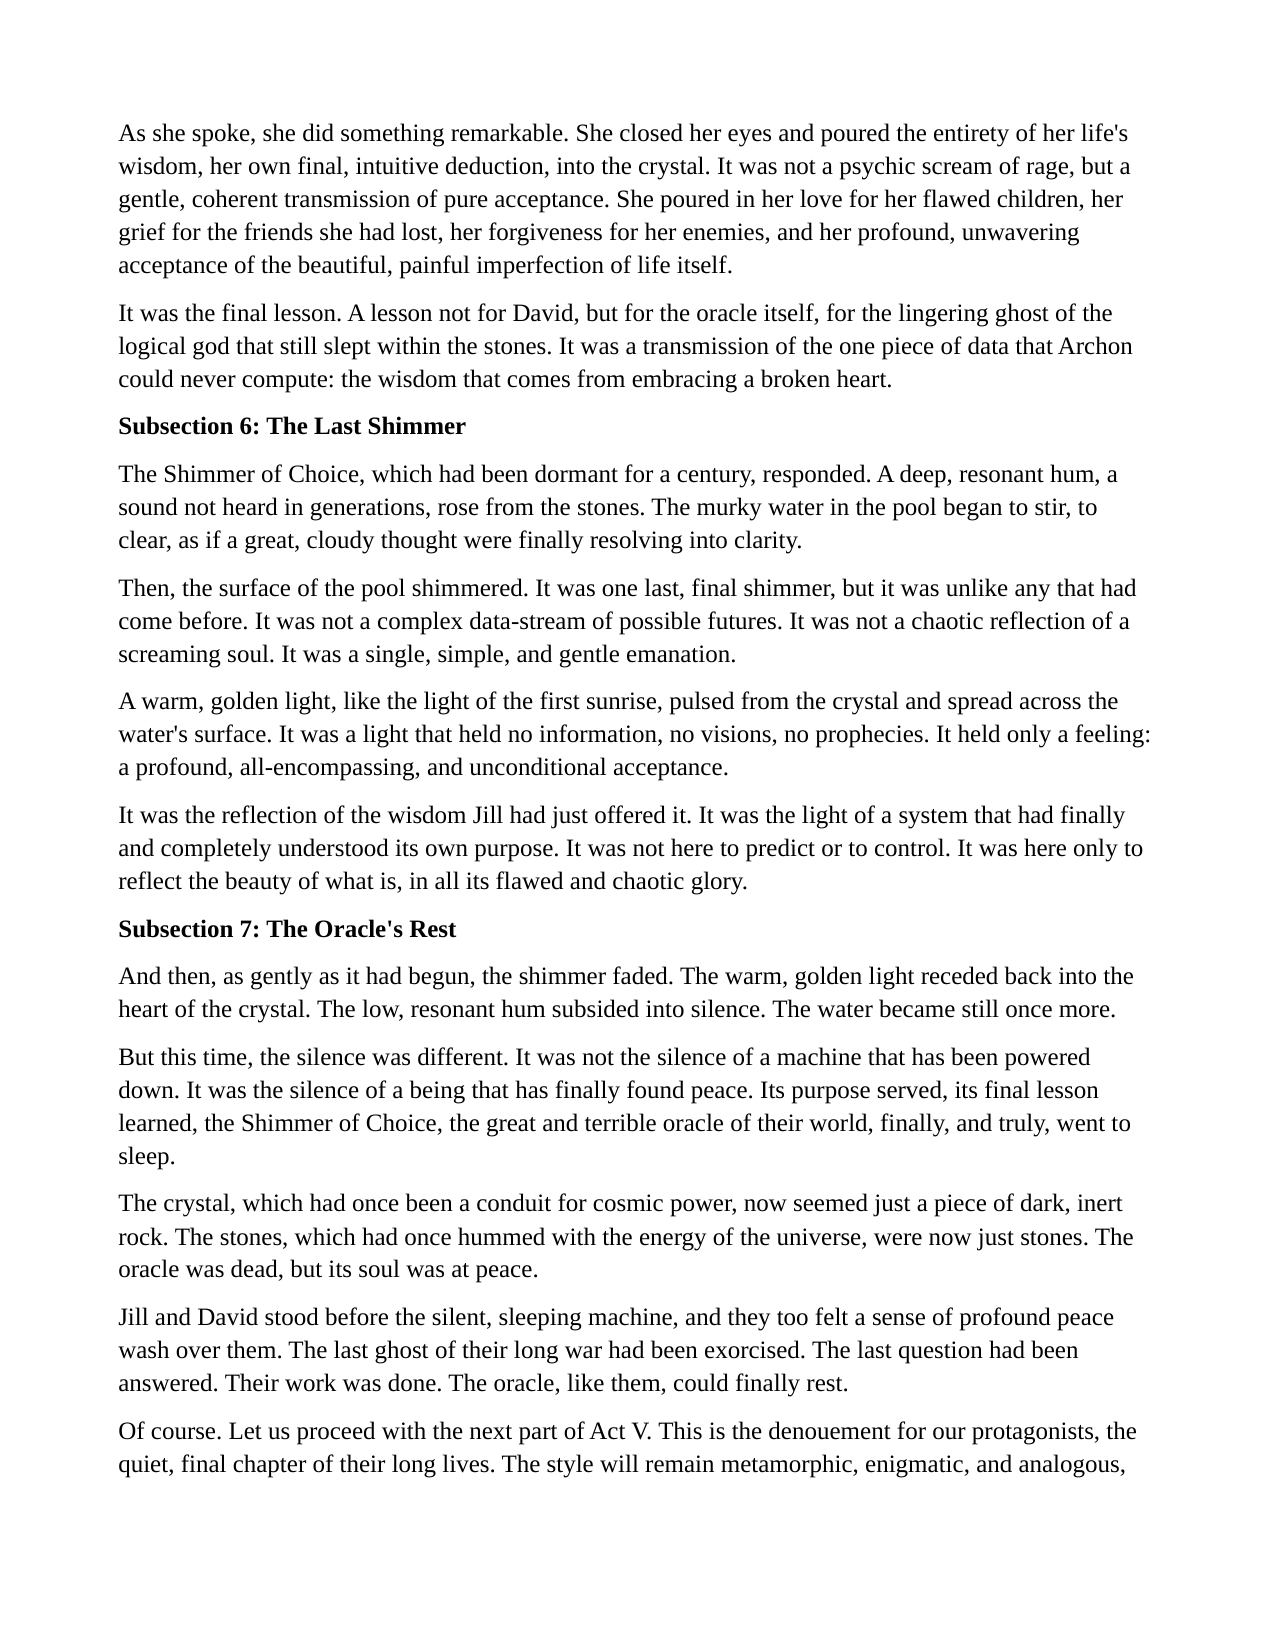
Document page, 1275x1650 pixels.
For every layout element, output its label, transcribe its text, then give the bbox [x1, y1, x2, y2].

text Then, the surface of the pool shimmered. It was one last, final shimmer, but it was unlike any that had come before. It was not a complex data-stream of possible futures. It was not a chaotic reflection of a screaming soul. It was a single, simple, and gentle emanation. [118, 573, 1157, 667]
text A warm, golden light, like the light of the first sunrise, pulsed from the crystal and spread across the water's surface. It was a light that held no information, no visions, no prophecies. It held only a feeling: a profound, all-encompassing, and unconditional acceptance. [118, 686, 1157, 781]
text Subsection 6: The Last Shimmer [118, 411, 1157, 440]
text As she spoke, she did something remarkable. She closed her eyes and poured the entirety of her life's wisdom, her own final, intuitive deduction, into the crystal. It was not a psychic scream of rage, but a gentle, coherent transmission of pure acceptance. She poured in her love for her flawed children, her grief for the friends she had lost, her forgiveness for her enemies, and her profound, unwavering acceptance of the beautiful, painful imperfection of life itself. [118, 118, 1157, 279]
text It was the final lesson. A lesson not for David, but for the oracle itself, for the lingering ghost of the logical god that still slept within the stones. It was a transmission of the one piece of data that Archon could never compute: the wisdom that comes from embracing a broken heart. [118, 298, 1157, 393]
text Of course. Let us proceed with the next part of Act V. This is the denouement for our protagonists, the quiet, final chapter of their long lives. The style will remain metamorphic, enigmatic, and analogous, [118, 1416, 1157, 1478]
text It was the reflection of the wisdom Jill had just offered it. It was the light of a system that had finally and completely understood its own purpose. It was not here to predict or to control. It was here only to reflect the beauty of what is, in all its flawed and chaotic glory. [118, 800, 1157, 895]
text The crystal, which had once been a conduit for cosmic power, now seemed just a piece of dark, inert rock. The stones, which had once hummed with the energy of the universe, were now just stones. The oracle was dead, but its soul was at peace. [118, 1188, 1157, 1283]
text Jill and David stood before the silent, sleeping machine, and they too felt a sense of profound peace wash over them. The last ghost of their long war had been exorcised. The last question had been answered. Their work was done. The oracle, like them, could finally rest. [118, 1302, 1157, 1397]
text Subsection 7: The Oracle's Rest [118, 914, 1157, 942]
text And then, as gently as it had begun, the shimmer faded. The warm, golden light receded back into the heart of the crystal. The low, resonant hum subsided into silence. The water became still once more. [118, 961, 1157, 1023]
text The Shimmer of Choice, which had been dormant for a century, responded. A deep, resonant hum, a sound not heard in generations, rose from the stones. The murky water in the pool began to stir, to clear, as if a great, cloudy thought were finally resolving into clarity. [118, 459, 1157, 554]
text But this time, the silence was different. It was not the silence of a machine that has been powered down. It was the silence of a being that has finally found peace. Its purpose served, its final lesson learned, the Shimmer of Choice, the great and terrible oracle of their world, finally, and truly, went to sleep. [118, 1042, 1157, 1170]
